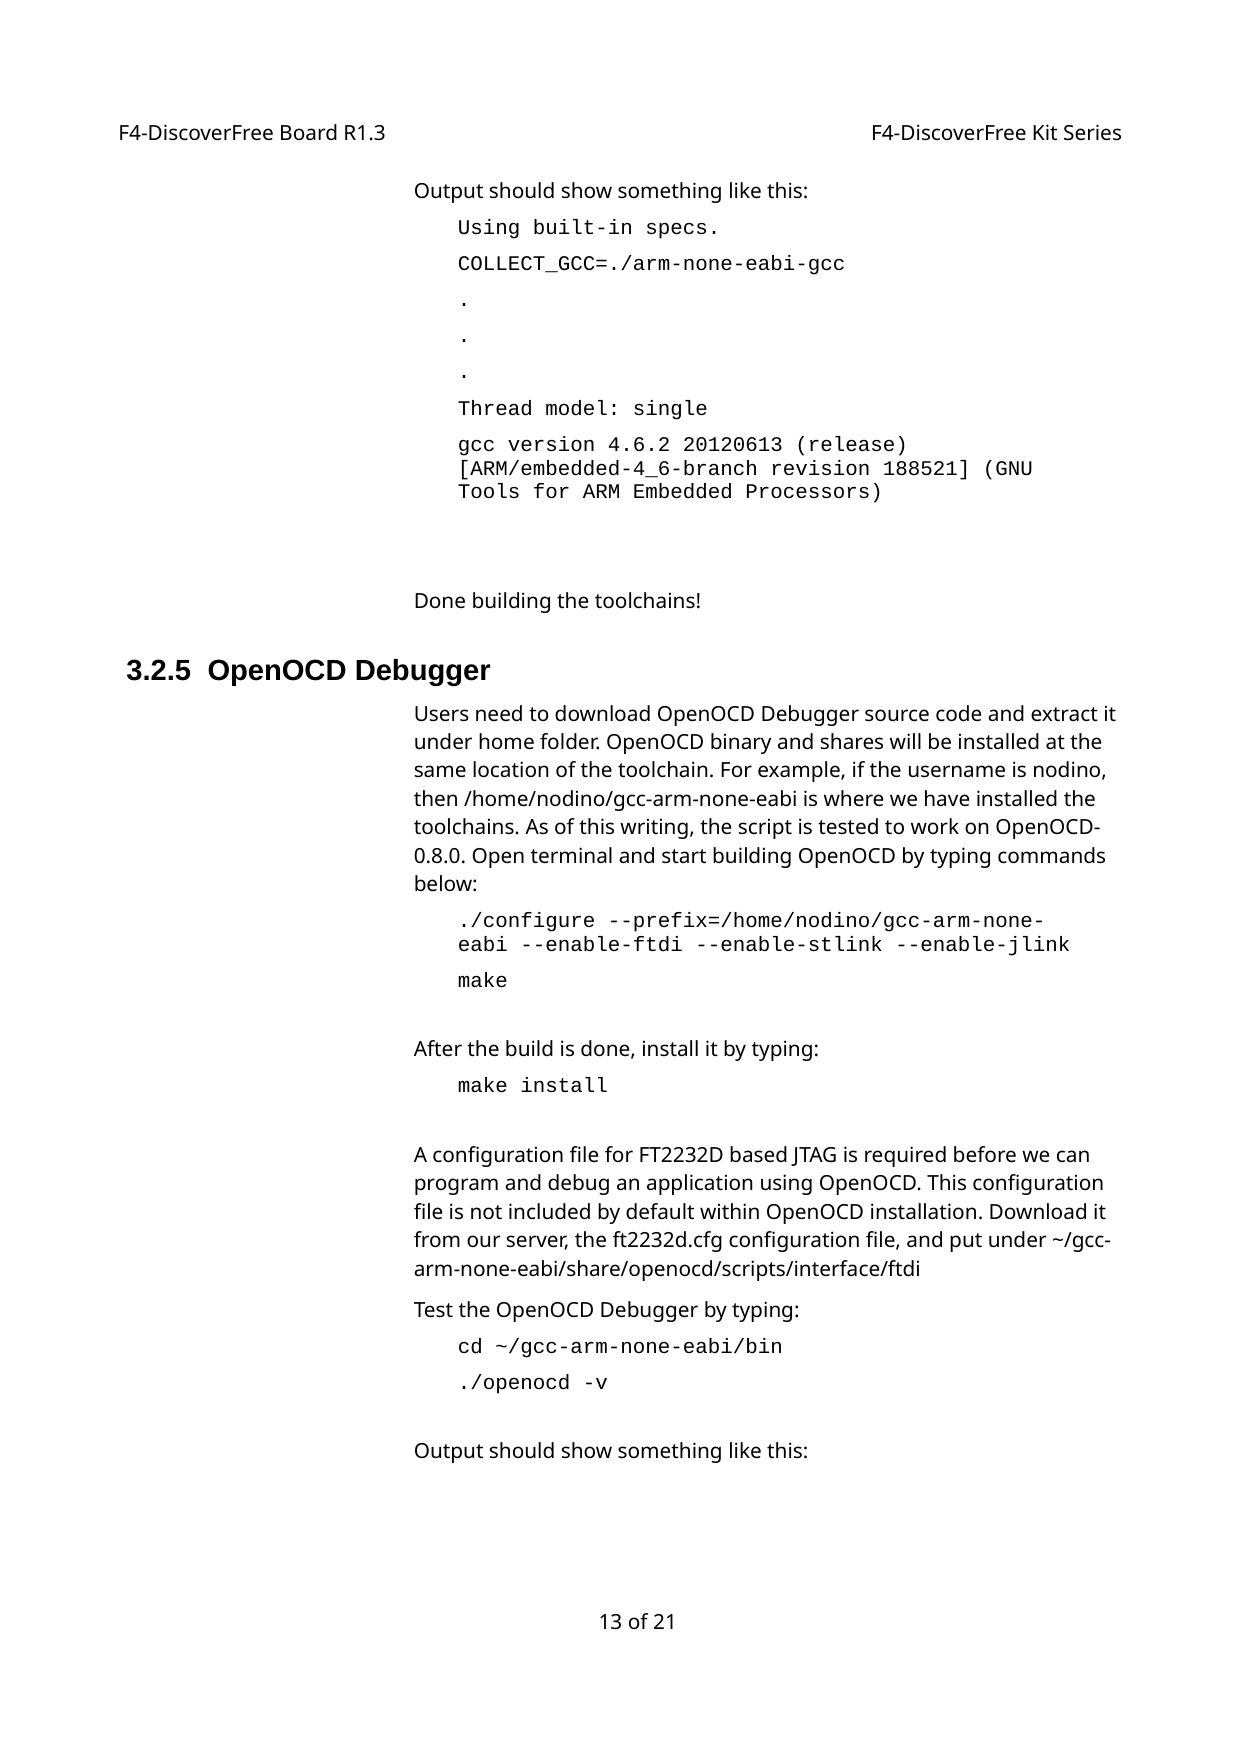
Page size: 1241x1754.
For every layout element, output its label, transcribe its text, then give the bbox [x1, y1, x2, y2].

text Output should show something like this: [413, 176, 1122, 204]
text After the build is done, install it by typing: [413, 1034, 1122, 1063]
text Using built-in specs. [458, 217, 1078, 241]
text Done building the toolchains! [413, 587, 1122, 615]
text COLLECT_GCC=./arm-none-eabi-gcc [458, 253, 1078, 277]
subtitle OpenOCD Debugger [118, 653, 1122, 686]
text make install [458, 1076, 1078, 1099]
text A configuration file for FT2232D based JTAG is required before we can program and debug an application using OpenOCD. This configuration file is not included by default within OpenOCD installation. Download it from our server, the ft2232d.cfg configuration file, and put under ~/gcc-arm-none-eabi/share/openocd/scripts/interface/ftdi [413, 1140, 1122, 1282]
text . [458, 289, 1078, 313]
text . [458, 325, 1078, 349]
text cd ~/gcc-arm-none-eabi/bin [458, 1336, 1078, 1359]
text Output should show something like this: [413, 1436, 1122, 1465]
text make [458, 970, 1078, 994]
text . [458, 362, 1078, 385]
text gcc version 4.6.2 20120613 (release) [ARM/embedded-4_6-branch revision 188521] (GNU Tools for ARM Embedded Processors) [458, 434, 1078, 505]
text Test the OpenOCD Debugger by typing: [413, 1295, 1122, 1323]
text ./openocd -v [458, 1372, 1078, 1396]
text Users need to download OpenOCD Debugger source code and extract it under home folder. OpenOCD binary and shares will be installed at the same location of the toolchain. For example, if the username is nodino, then /home/nodino/gcc-arm-none-eabi is where we have installed the toolchains. As of this writing, the script is tested to work on OpenOCD-0.8.0. Open terminal and start building OpenOCD by typing commands below: [413, 699, 1122, 898]
text ./configure --prefix=/home/nodino/gcc-arm-none-eabi --enable-ftdi --enable-stlink --enable-jlink [458, 910, 1078, 957]
text Thread model: single [458, 398, 1078, 421]
